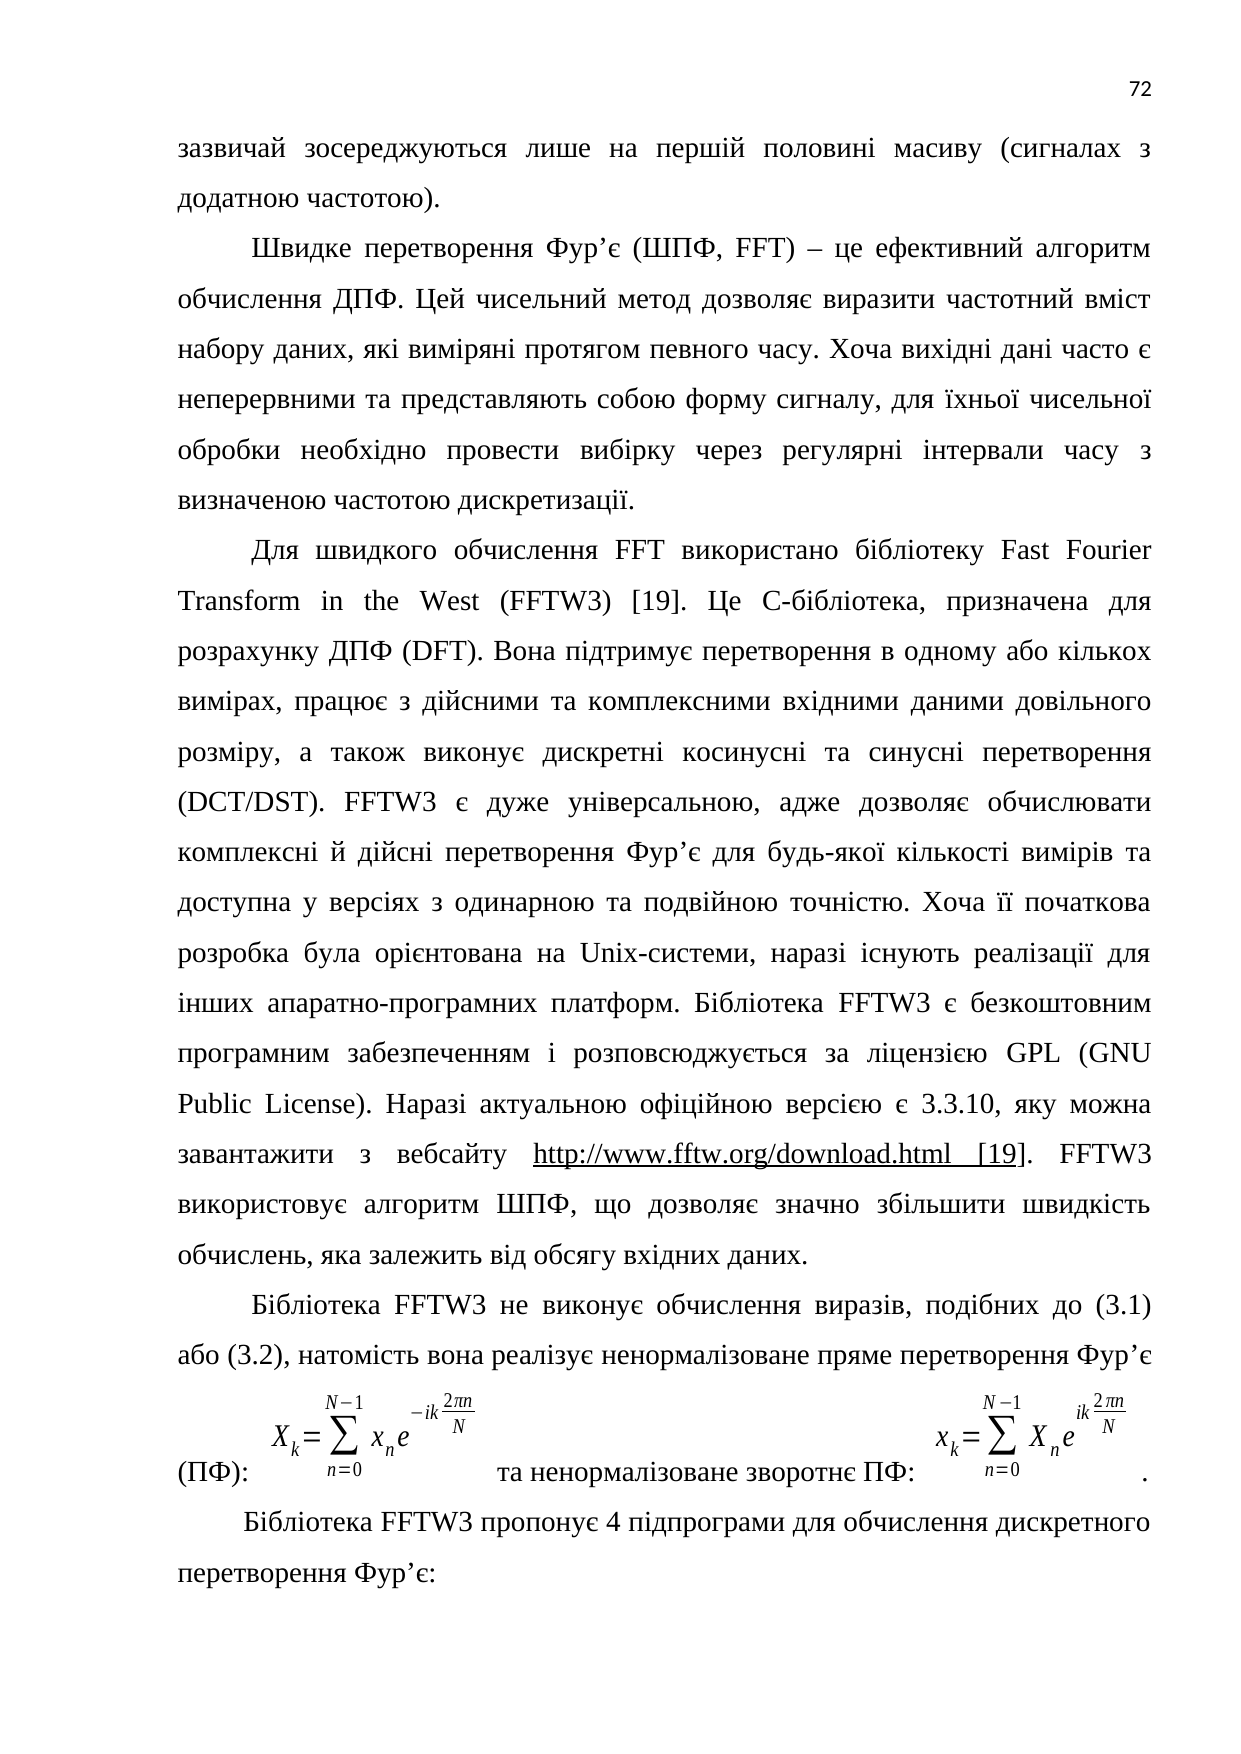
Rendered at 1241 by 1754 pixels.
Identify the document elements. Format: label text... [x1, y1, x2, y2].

text Бібліотека FFTW3 пропонує 4 підпрограми для обчислення дискретного перетворення Фур’є: [177, 1504, 1152, 1588]
text зазвичай зосереджуються лише на першій половині масиву (сигналах з додатною частотою). [177, 130, 1152, 214]
text Бібліотека FFTW3 не виконує обчислення виразів, подібних до (3.1) або (3.2), натомість вона реалізує ненормалізоване пряме перетворення Фур’є (ПФ): та ненормалізоване зворотнє ПФ: . [177, 1287, 1152, 1488]
text Для швидкого обчислення FFT використано бібліотеку Fast Fourier Transform in the West (FFTW3) [19]. Це C-бібліотека, призначена для розрахунку ДПФ (DFT). Вона підтримує перетворення в одному або кількох вимірах, працює з дійсними та комплексними вхідними даними довільного розміру, а також виконує дискретні косинусні та синусні перетворення (DCT/DST). FFTW3 є дуже універсальною, адже дозволяє обчислювати комплексні й дійсні перетворення Фур’є для будь-якої кількості вимірів та доступна у версіях з одинарною та подвійною точністю. Хоча її початкова розробка була орієнтована на Unix-системи, наразі існують реалізації для інших апаратно-програмних платформ. Бібліотека FFTW3 є безкоштовним програмним забезпеченням і розповсюджується за ліцензією GPL (GNU Public License). Наразі актуальною офіційною версією є 3.3.10, яку можна завантажити з вебсайту http://www.fftw.org/download.html [19]. FFTW3 використовує алгоритм ШПФ, що дозволяє значно збільшити швидкість обчислень, яка залежить від обсягу вхідних даних. [177, 532, 1152, 1270]
text Швидке перетворення Фур’є (ШПФ, FFT) – це ефективний алгоритм обчислення ДПФ. Цей чисельний метод дозволяє виразити частотний вміст набору даних, які виміряні протягом певного часу. Хоча вихідні дані часто є неперервними та представляють собою форму сигналу, для їхньої чисельної обробки необхідно провести вибірку через регулярні інтервали часу з визначеною частотою дискретизації. [177, 231, 1152, 516]
